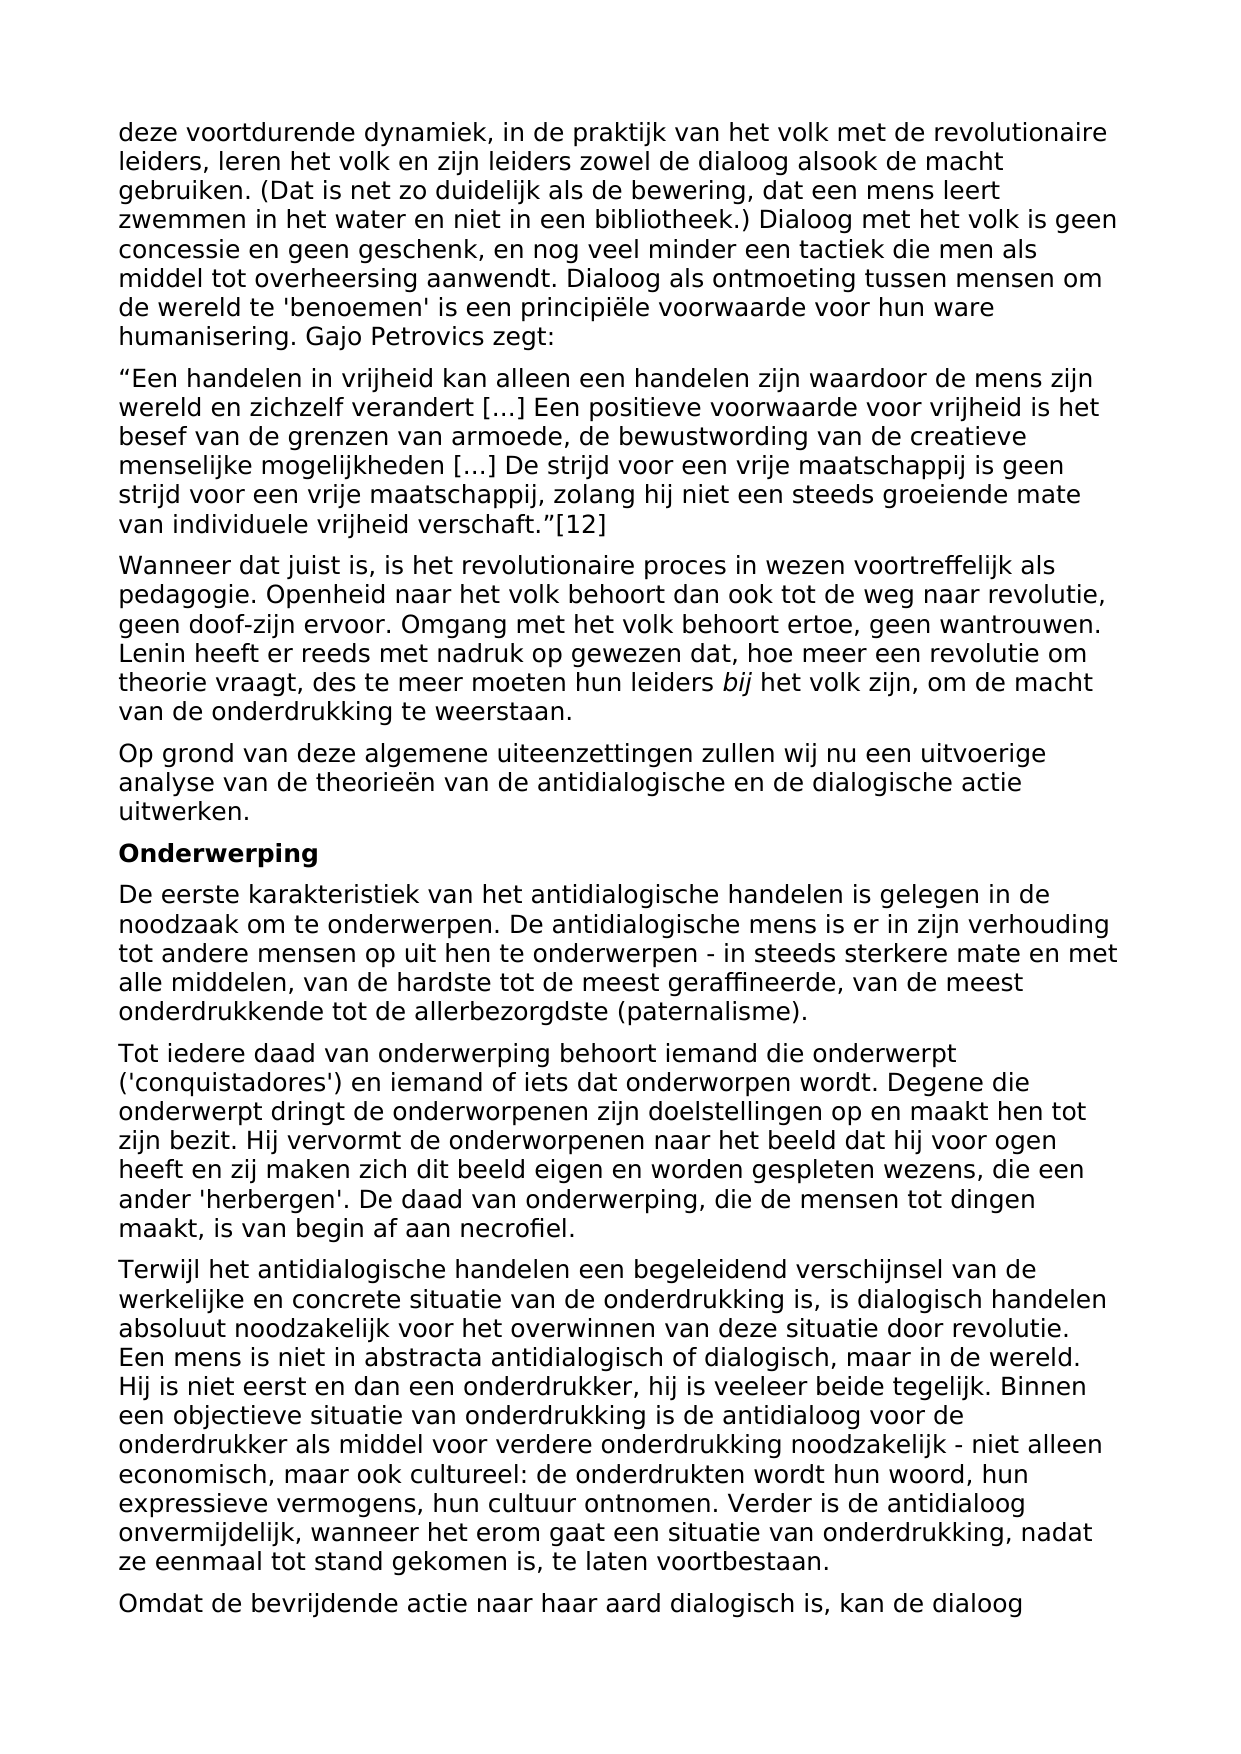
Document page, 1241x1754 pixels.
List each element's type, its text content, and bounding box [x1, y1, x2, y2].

text deze voortdurende dynamiek, in de praktijk van het volk met de revolutionaire leiders, leren het volk en zijn leiders zowel de dialoog alsook de macht gebruiken. (Dat is net zo duidelijk als de bewering, dat een mens leert zwemmen in het water en niet in een bibliotheek.) Dialoog met het volk is geen concessie en geen geschenk, en nog veel minder een tactiek die men als middel tot overheersing aanwendt. Dialoog als ontmoeting tussen mensen om de wereld te 'benoemen' is een principiële voorwaarde voor hun ware humanisering. Gajo Petrovics zegt: [118, 118, 1122, 351]
text Omdat de bevrijdende actie naar haar aard dialogisch is, kan de dialoog [118, 1589, 1122, 1618]
text Terwijl het antidialogische handelen een begeleidend verschijnsel van de werkelijke en concrete situatie van de onderdrukking is, is dialogisch handelen absoluut noodzakelijk voor het overwinnen van deze situatie door revolutie. Een mens is niet in abstracta antidialogisch of dialogisch, maar in de wereld. Hij is niet eerst en dan een onderdrukker, hij is veeleer beide tegelijk. Binnen een objectieve situatie van onderdrukking is de antidialoog voor de onderdrukker als middel voor verdere onderdrukking noodzakelijk - niet alleen economisch, maar ook cultureel: de onderdrukten wordt hun woord, hun expressieve vermogens, hun cultuur ontnomen. Verder is de antidialoog onvermijdelijk, wanneer het erom gaat een situatie van onderdrukking, nadat ze eenmaal tot stand gekomen is, te laten voortbestaan. [118, 1256, 1122, 1576]
text Tot iedere daad van onderwerping behoort iemand die onderwerpt ('conquistadores') en iemand of iets dat onderworpen wordt. Degene die onderwerpt dringt de onderworpenen zijn doelstellingen op en maakt hen tot zijn bezit. Hij vervormt de onderworpenen naar het beeld dat hij voor ogen heeft en zij maken zich dit beeld eigen en worden gespleten wezens, die een ander 'herbergen'. De daad van onderwerping, die de mensen tot dingen maakt, is van begin af aan necrofiel. [118, 1039, 1122, 1243]
text Op grond van deze algemene uiteenzettingen zullen wij nu een uitvoerige analyse van de theorieën van de antidialogische en de dialogische actie uitwerken. [118, 739, 1122, 826]
text “Een handelen in vrijheid kan alleen een handelen zijn waardoor de mens zijn wereld en zichzelf verandert [...] Een positieve voorwaarde voor vrijheid is het besef van de grenzen van armoede, de bewustwording van de creatieve menselijke mogelijkheden [...] De strijd voor een vrije maatschappij is geen strijd voor een vrije maatschappij, zolang hij niet een steeds groeiende mate van individuele vrijheid verschaft.”[12] [118, 364, 1122, 539]
text De eerste karakteristiek van het antidialogische handelen is gelegen in de noodzaak om te onderwerpen. De antidialogische mens is er in zijn verhouding tot andere mensen op uit hen te onderwerpen - in steeds sterkere mate en met alle middelen, van de hardste tot de meest geraffineerde, van de meest onderdrukkende tot de allerbezorgdste (paternalisme). [118, 881, 1122, 1026]
text Onderwerping [118, 839, 1122, 868]
text Wanneer dat juist is, is het revolutionaire proces in wezen voortreffelijk als pedagogie. Openheid naar het volk behoort dan ook tot de weg naar revolutie, geen doof-zijn ervoor. Omgang met het volk behoort ertoe, geen wantrouwen. Lenin heeft er reeds met nadruk op gewezen dat, hoe meer een revolutie om theorie vraagt, des te meer moeten hun leiders bij het volk zijn, om de macht van de onderdrukking te weerstaan. [118, 551, 1122, 726]
